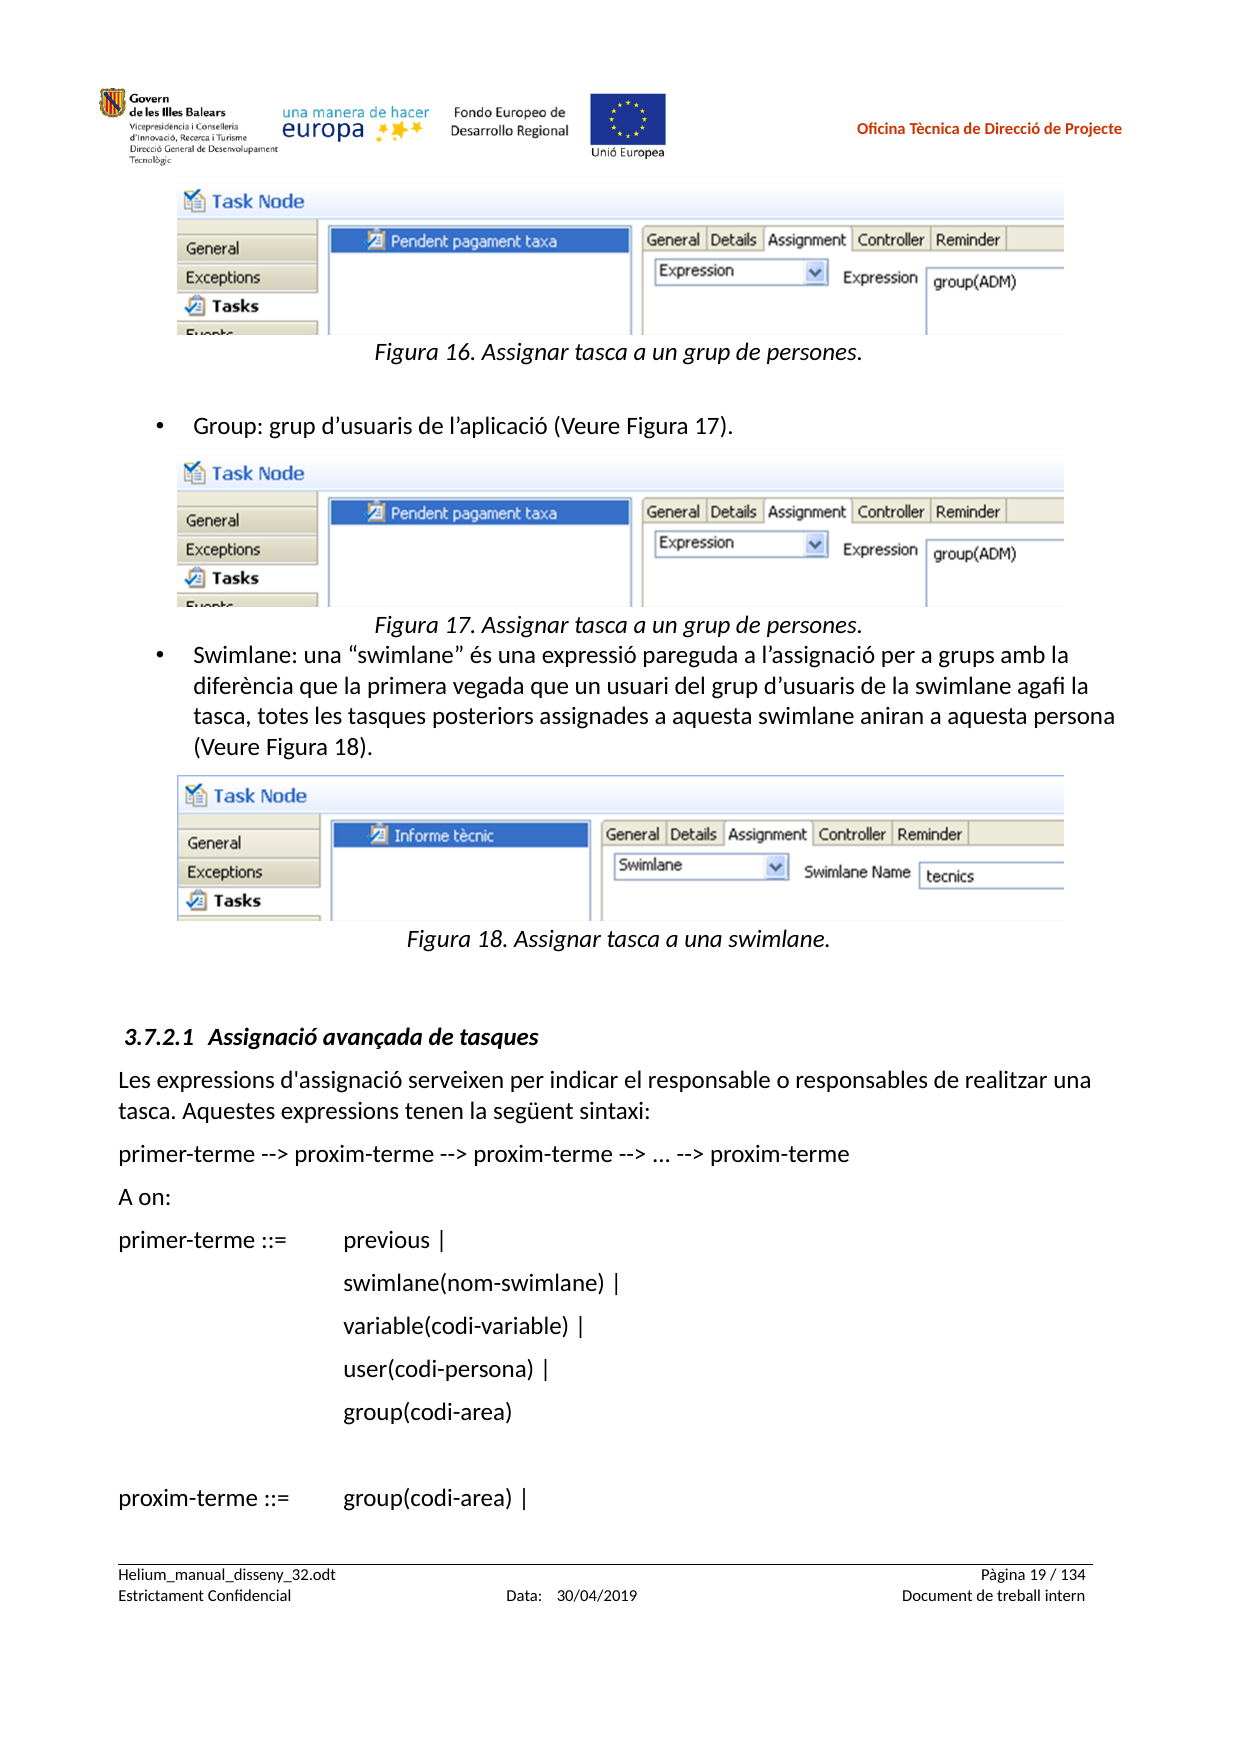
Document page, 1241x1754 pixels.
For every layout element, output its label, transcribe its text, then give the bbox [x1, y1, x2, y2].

list Figura 17. Assignar tasca a un grup de persones. [175, 609, 1065, 639]
text Figura 18. Assignar tasca a una swimlane. [175, 923, 1065, 953]
picture [175, 452, 1065, 609]
subtitle Assignació avançada de tasques [118, 1021, 1122, 1052]
text variable(codi-variable) | [118, 1310, 1122, 1340]
list Swimlane: una “swimlane” és una expressió pareguda a l’assignació per a grups amb la diferència que la primera vegada que un usuari del grup d’usuaris de la swimlane agafi la tasca, totes les tasques posteriors assignades a aquesta swimlane aniran a aquesta persona (Veure Figura 18). [156, 440, 1122, 761]
text proxim-terme ::= group(codi-area) | [118, 1482, 1122, 1512]
text A on: [118, 1181, 1122, 1211]
text group(codi-area) [118, 1396, 1122, 1426]
text swimlane(nom-swimlane) | [118, 1267, 1122, 1297]
picture [175, 180, 1065, 337]
text Figura 16. Assignar tasca a un grup de persones. [175, 337, 1065, 367]
text user(codi-persona) | [118, 1353, 1122, 1383]
list Group: grup d’usuaris de l’aplicació (Veure Figura 17). [156, 410, 1122, 440]
picture [99, 87, 668, 166]
picture [175, 773, 1065, 923]
text Les expressions d'assignació serveixen per indicar el responsable o responsables de realitzar una tasca. Aquestes expressions tenen la següent sintaxi: [118, 1064, 1122, 1125]
text primer-terme --> proxim-terme --> proxim-terme --> ... --> proxim-terme [118, 1138, 1122, 1168]
text primer-terme ::= previous | [118, 1224, 1122, 1254]
